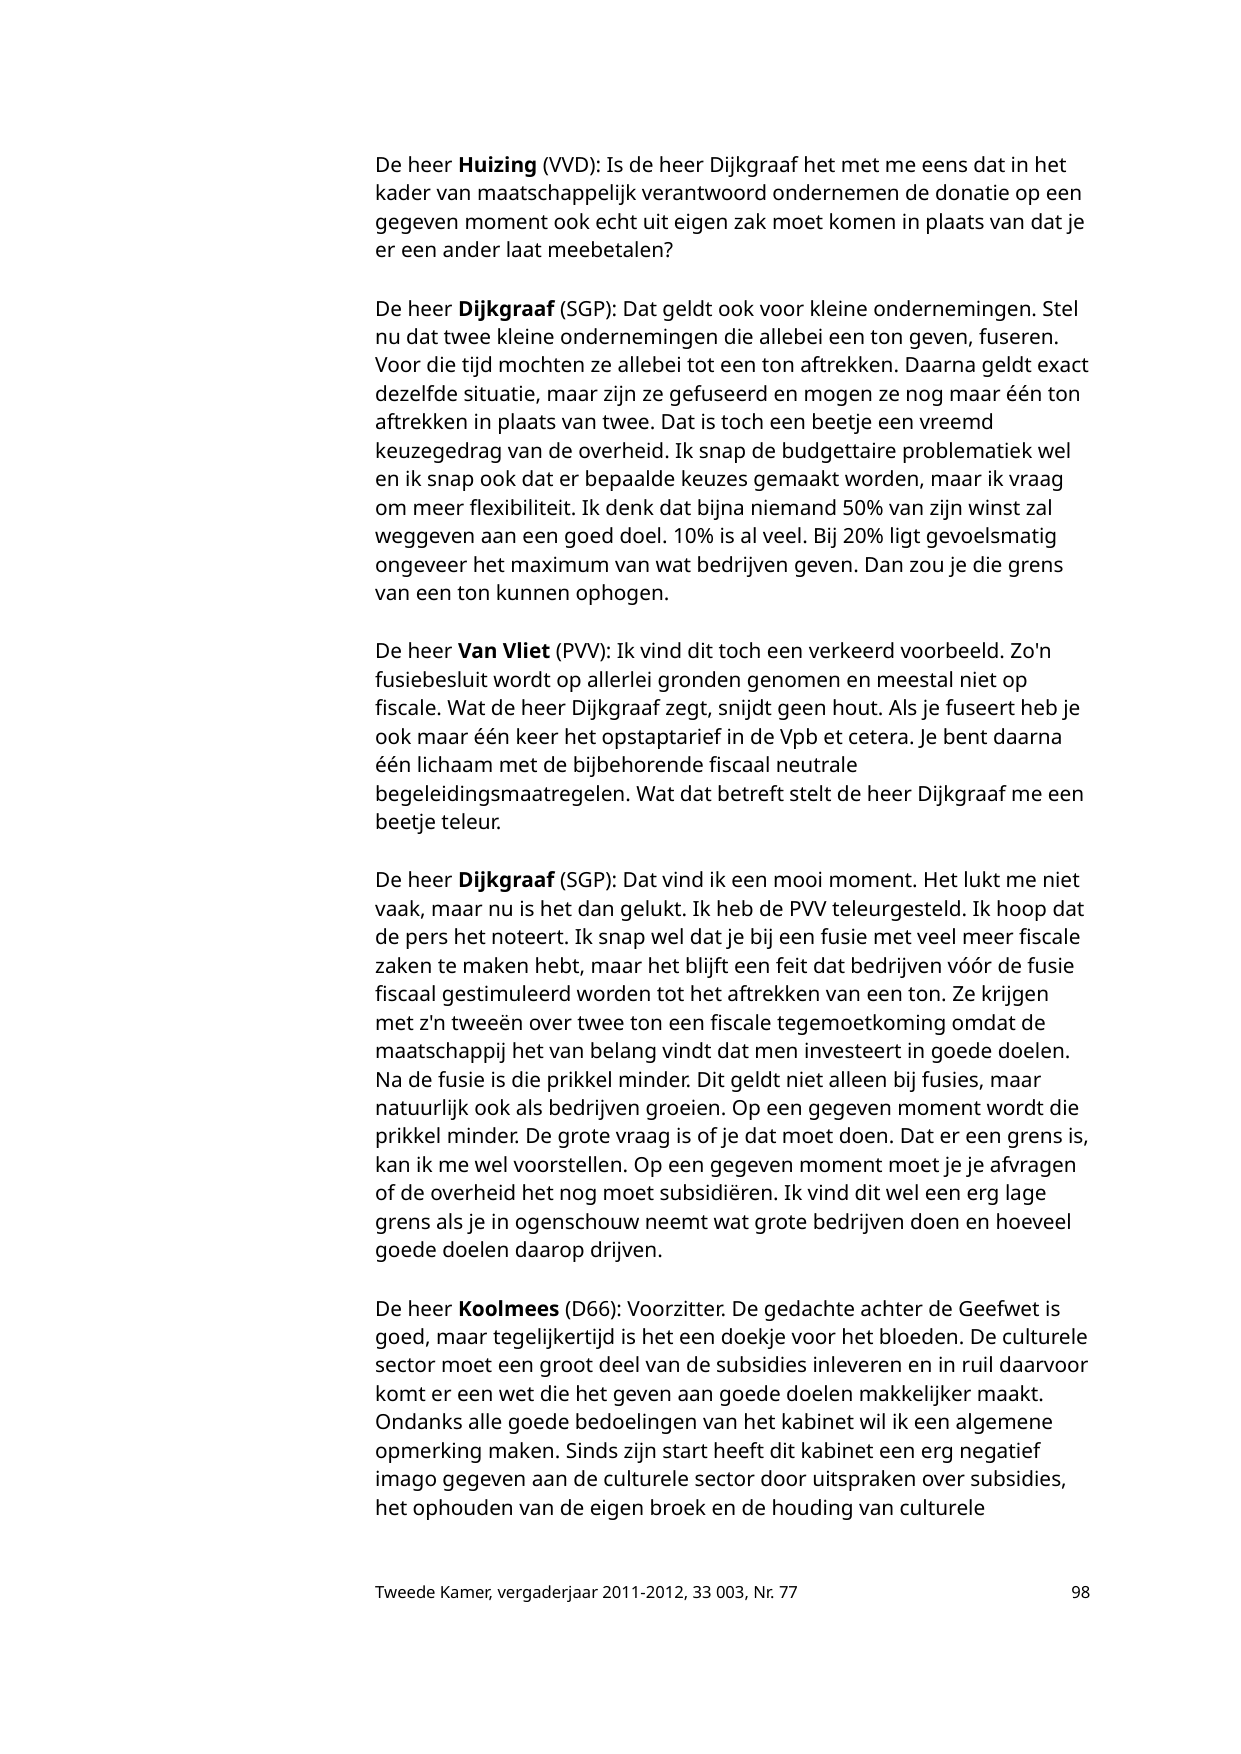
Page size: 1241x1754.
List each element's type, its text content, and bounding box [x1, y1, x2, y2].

text De heer Huizing (VVD): Is de heer Dijkgraaf het met me eens dat in het kader van maatschappelijk verantwoord ondernemen de donatie op een gegeven moment ook echt uit eigen zak moet komen in plaats van dat je er een ander laat meebetalen? [375, 150, 1090, 264]
text De heer Van Vliet (PVV): Ik vind dit toch een verkeerd voorbeeld. Zo'n fusiebesluit wordt op allerlei gronden genomen en meestal niet op fiscale. Wat de heer Dijkgraaf zegt, snijdt geen hout. Als je fuseert heb je ook maar één keer het opstaptarief in de Vpb et cetera. Je bent daarna één lichaam met de bijbehorende fiscaal neutrale begeleidingsmaatregelen. Wat dat betreft stelt de heer Dijkgraaf me een beetje teleur. [375, 637, 1090, 836]
text De heer Dijkgraaf (SGP): Dat geldt ook voor kleine ondernemingen. Stel nu dat twee kleine ondernemingen die allebei een ton geven, fuseren. Voor die tijd mochten ze allebei tot een ton aftrekken. Daarna geldt exact dezelfde situatie, maar zijn ze gefuseerd en mogen ze nog maar één ton aftrekken in plaats van twee. Dat is toch een beetje een vreemd keuzegedrag van de overheid. Ik snap de budgettaire problematiek wel en ik snap ook dat er bepaalde keuzes gemaakt worden, maar ik vraag om meer flexibiliteit. Ik denk dat bijna niemand 50% van zijn winst zal weggeven aan een goed doel. 10% is al veel. Bij 20% ligt gevoelsmatig ongeveer het maximum van wat bedrijven geven. Dan zou je die grens van een ton kunnen ophogen. [375, 294, 1090, 607]
text De heer Koolmees (D66): Voorzitter. De gedachte achter de Geefwet is goed, maar tegelijkertijd is het een doekje voor het bloeden. De culturele sector moet een groot deel van de subsidies inleveren en in ruil daarvoor komt er een wet die het geven aan goede doelen makkelijker maakt. Ondanks alle goede bedoelingen van het kabinet wil ik een algemene opmerking maken. Sinds zijn start heeft dit kabinet een erg negatief imago gegeven aan de culturele sector door uitspraken over subsidies, het ophouden van de eigen broek en de houding van culturele [375, 1294, 1090, 1521]
text De heer Dijkgraaf (SGP): Dat vind ik een mooi moment. Het lukt me niet vaak, maar nu is het dan gelukt. Ik heb de PVV teleurgesteld. Ik hoop dat de pers het noteert. Ik snap wel dat je bij een fusie met veel meer fiscale zaken te maken hebt, maar het blijft een feit dat bedrijven vóór de fusie fiscaal gestimuleerd worden tot het aftrekken van een ton. Ze krijgen met z'n tweeën over twee ton een fiscale tegemoetkoming omdat de maatschappij het van belang vindt dat men investeert in goede doelen. Na de fusie is die prikkel minder. Dit geldt niet alleen bij fusies, maar natuurlijk ook als bedrijven groeien. Op een gegeven moment wordt die prikkel minder. De grote vraag is of je dat moet doen. Dat er een grens is, kan ik me wel voorstellen. Op een gegeven moment moet je je afvragen of de overheid het nog moet subsidiëren. Ik vind dit wel een erg lage grens als je in ogenschouw neemt wat grote bedrijven doen en hoeveel goede doelen daarop drijven. [375, 866, 1090, 1264]
